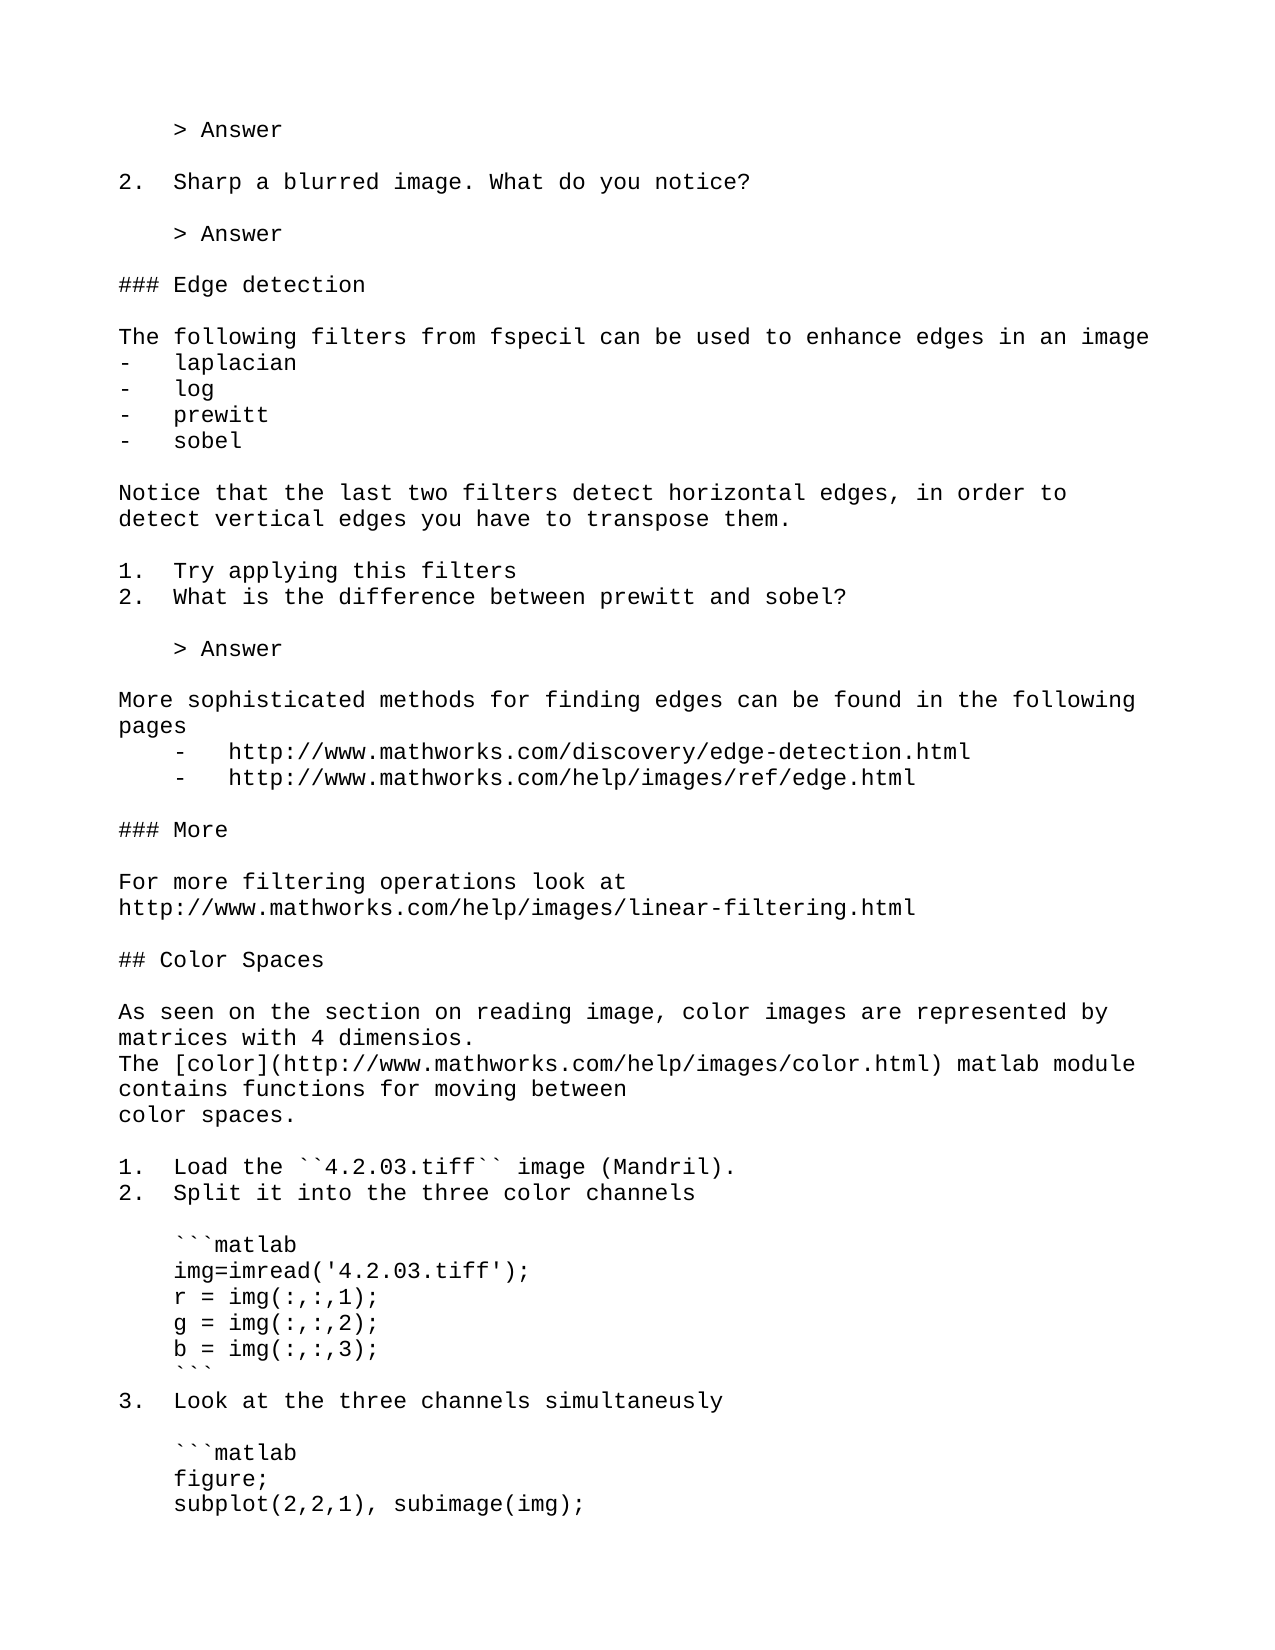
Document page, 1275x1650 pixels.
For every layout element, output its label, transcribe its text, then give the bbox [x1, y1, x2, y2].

text ```matlab [118, 1441, 1157, 1467]
text 1. Try applying this filters [118, 559, 1157, 585]
text figure; [118, 1467, 1157, 1493]
text ```matlab [118, 1233, 1157, 1259]
text 2. Sharp a blurred image. What do you notice? [118, 170, 1157, 196]
text > Answer [118, 637, 1157, 663]
text More sophisticated methods for finding edges can be found in the following pages [118, 689, 1157, 741]
text Notice that the last two filters detect horizontal edges, in order to detect vertical edges you have to transpose them. [118, 481, 1157, 533]
text 2. Split it into the three color channels [118, 1182, 1157, 1207]
text g = img(:,:,2); [118, 1311, 1157, 1337]
text - sobel [118, 429, 1157, 455]
text 1. Load the ``4.2.03.tiff`` image (Mandril). [118, 1156, 1157, 1182]
text As seen on the section on reading image, color images are represented by matrices with 4 dimensios. [118, 1000, 1157, 1052]
text color spaces. [118, 1104, 1157, 1130]
text 2. What is the difference between prewitt and sobel? [118, 585, 1157, 611]
text img=imread('4.2.03.tiff'); [118, 1259, 1157, 1285]
text subplot(2,2,1), subimage(img); [118, 1493, 1157, 1519]
text ``` [118, 1363, 1157, 1389]
text ### Edge detection [118, 274, 1157, 300]
text b = img(:,:,3); [118, 1337, 1157, 1363]
text - http://www.mathworks.com/discovery/edge-detection.html [118, 741, 1157, 767]
text - http://www.mathworks.com/help/images/ref/edge.html [118, 767, 1157, 792]
text - laplacian [118, 352, 1157, 377]
text For more filtering operations look at http://www.mathworks.com/help/images/linear-filtering.html [118, 870, 1157, 922]
text The [color](http://www.mathworks.com/help/images/color.html) matlab module contains functions for moving between [118, 1052, 1157, 1104]
text The following filters from fspecil can be used to enhance edges in an image [118, 326, 1157, 352]
text ### More [118, 818, 1157, 844]
text - log [118, 377, 1157, 403]
text > Answer [118, 118, 1157, 144]
text - prewitt [118, 403, 1157, 429]
text > Answer [118, 222, 1157, 248]
text r = img(:,:,1); [118, 1285, 1157, 1311]
text ## Color Spaces [118, 948, 1157, 974]
text 3. Look at the three channels simultaneusly [118, 1389, 1157, 1415]
